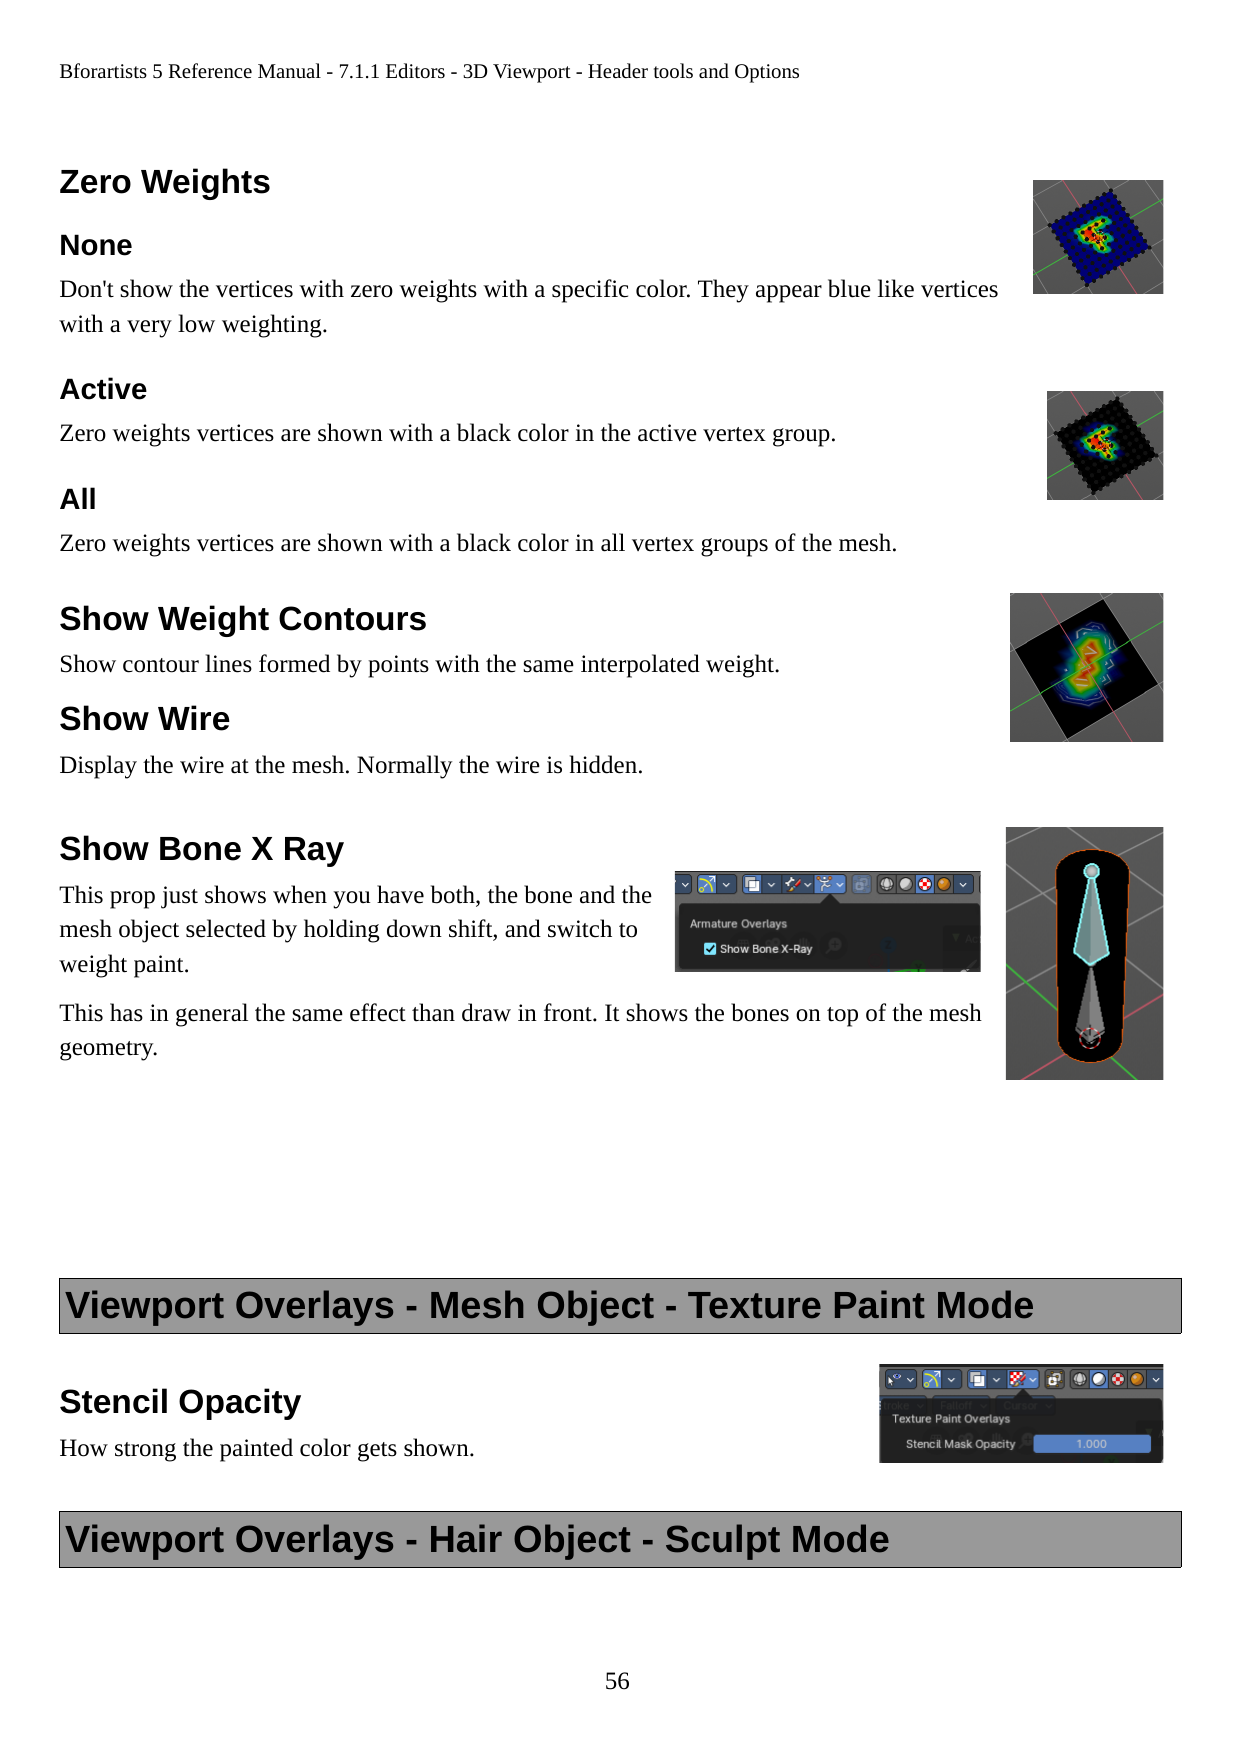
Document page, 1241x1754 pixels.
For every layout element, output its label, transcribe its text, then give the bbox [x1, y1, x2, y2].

subtitle [1164, 1382, 1181, 1421]
picture [1033, 180, 1164, 294]
subtitle Zero Weights [59, 162, 1181, 201]
subtitle Active [59, 372, 1181, 406]
subtitle [1164, 228, 1181, 262]
subtitle All [59, 482, 1181, 516]
picture [1005, 827, 1164, 1080]
subtitle None [59, 228, 1033, 262]
subtitle Show Weight Contours [59, 598, 1010, 637]
subtitle [1164, 699, 1181, 738]
text How strong the painted color gets shown. [59, 1433, 879, 1462]
text Show contour lines formed by points with the same interpolated weight. [59, 649, 1010, 678]
table_header Viewport Overlays - Hair Object - Sculpt Mode [60, 1512, 1181, 1567]
subtitle Show Bone X Ray [59, 828, 1005, 867]
subtitle [1164, 828, 1181, 867]
text Don't show the vertices with zero weights with a specific color. They appear blue like vertices with a very low weighting. [59, 274, 1181, 337]
subtitle [1164, 598, 1181, 637]
picture [879, 1364, 1164, 1463]
subtitle Show Wire [59, 699, 1010, 738]
picture [1047, 391, 1164, 500]
text Display the wire at the mesh. Normally the wire is hidden. [59, 750, 1181, 779]
subtitle Stencil Opacity [59, 1382, 879, 1421]
text Zero weights vertices are shown with a black color in all vertex groups of the mesh. [59, 528, 1181, 557]
table_header Viewport Overlays - Mesh Object - Texture Paint Mode [60, 1279, 1181, 1333]
text Zero weights vertices are shown with a black color in the active vertex group. [59, 418, 1047, 447]
picture [674, 871, 981, 972]
text This prop just shows when you have both, the bone and the mesh object selected by holding down shift, and switch to weight paint. [59, 880, 1005, 977]
picture [1010, 593, 1164, 742]
text This has in general the same effect than draw in front. It shows the bones on top of the mesh geometry. [59, 998, 1005, 1061]
